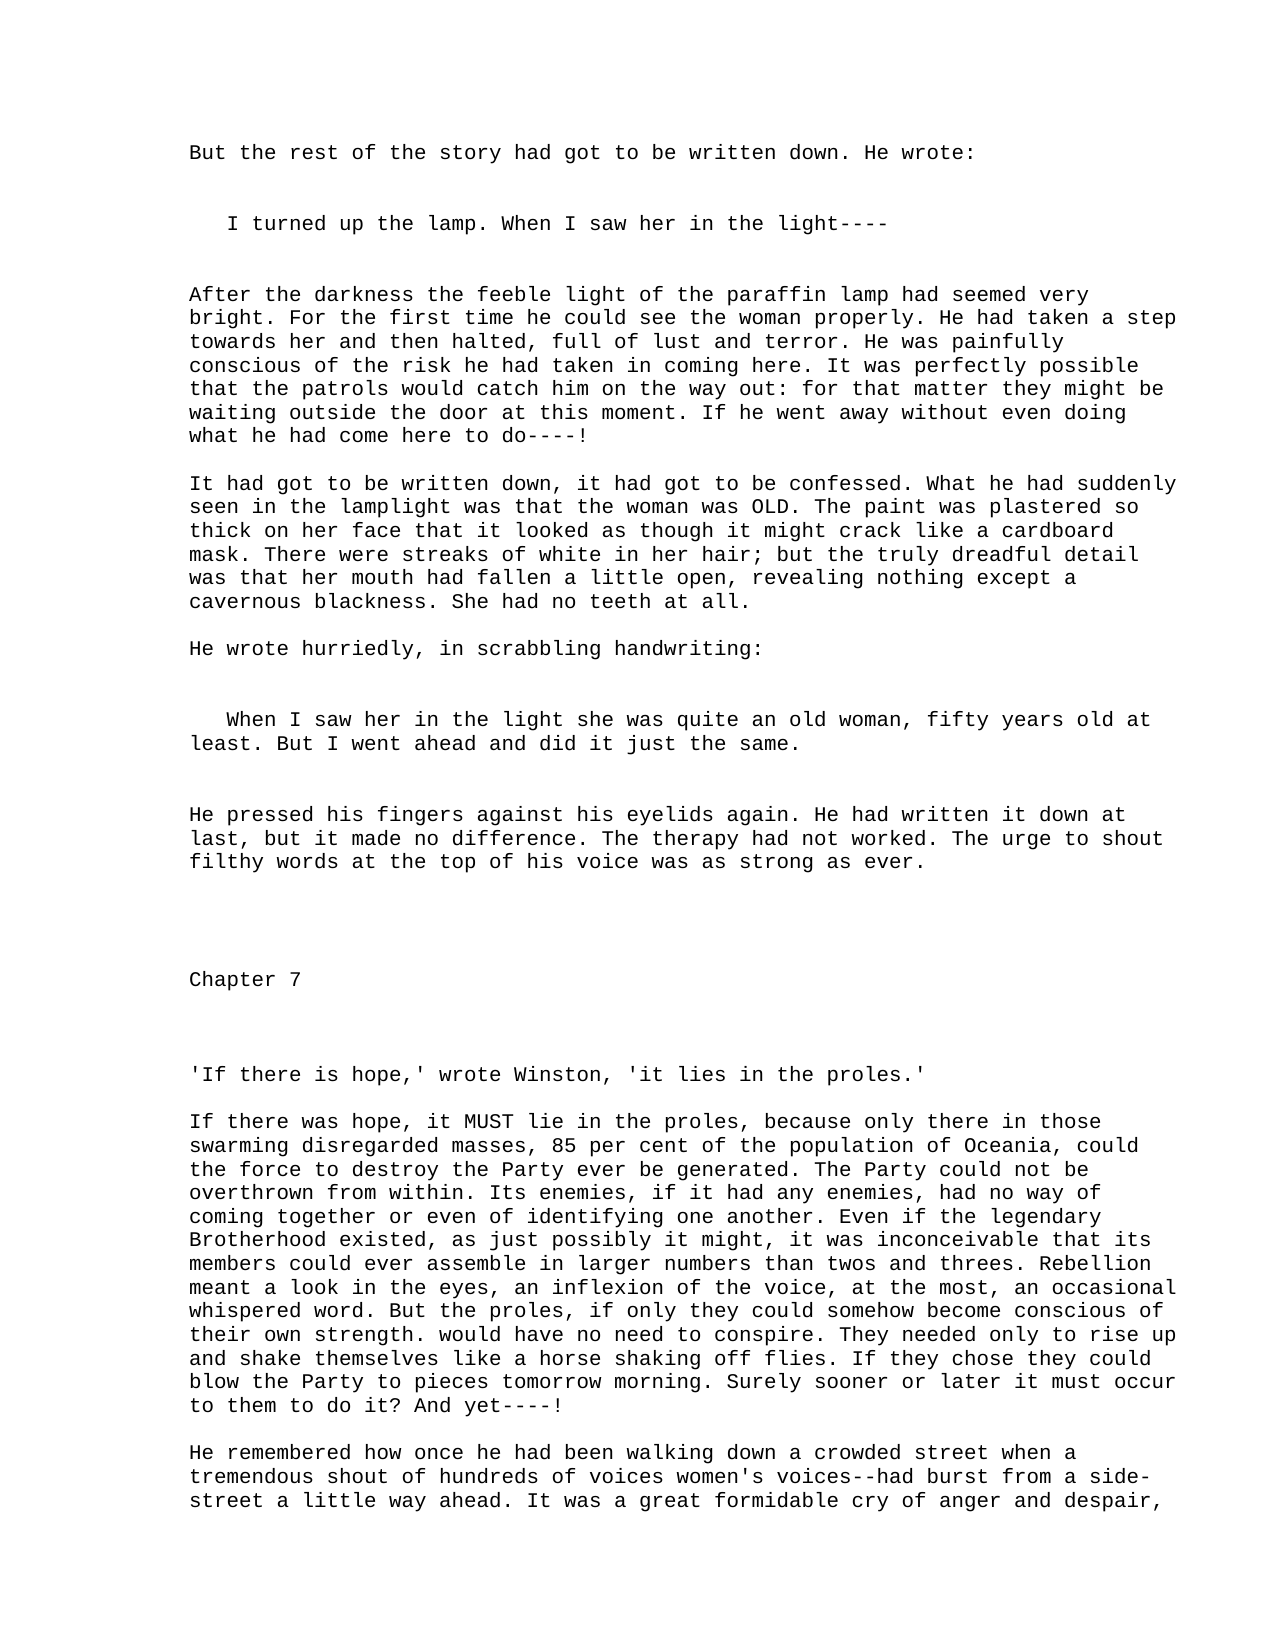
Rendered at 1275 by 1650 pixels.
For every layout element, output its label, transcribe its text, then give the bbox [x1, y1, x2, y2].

text But the rest of the story had got to be written down. He wrote: I turned up the lamp. When I saw her in the light---- After the darkness the feeble light of the paraffin lamp had seemed very bright. For the first time he could see the woman properly. He had taken a step towards her and then halted, full of lust and terror. He was painfully conscious of the risk he had taken in coming here. It was perfectly possible that the patrols would catch him on the way out: for that matter they might be waiting outside the door at this moment. If he went away without even doing what he had come here to do----! It had got to be written down, it had got to be confessed. What he had suddenly seen in the lamplight was that the woman was OLD. The paint was plastered so thick on her face that it looked as though it might crack like a cardboard mask. There were streaks of white in her hair; but the truly dreadful detail was that her mouth had fallen a little open, revealing nothing except a cavernous blackness. She had no teeth at all. He wrote hurriedly, in scrabbling handwriting: When I saw her in the light she was quite an old woman, fifty years old at least. But I went ahead and did it just the same. He pressed his fingers against his eyelids again. He had written it down at last, but it made no difference. The therapy had not worked. The urge to shout filthy words at the top of his voice was as strong as ever. Chapter 7 'If there is hope,' wrote Winston, 'it lies in the proles.' If there was hope, it MUST lie in the proles, because only there in those swarming disregarded masses, 85 per cent of the population of Oceania, could the force to destroy the Party ever be generated. The Party could not be overthrown from within. Its enemies, if it had any enemies, had no way of coming together or even of identifying one another. Even if the legendary Brotherhood existed, as just possibly it might, it was inconceivable that its members could ever assemble in larger numbers than twos and threes. Rebellion meant a look in the eyes, an inflexion of the voice, at the most, an occasional whispered word. But the proles, if only they could somehow become conscious of their own strength. would have no need to conspire. They needed only to rise up and shake themselves like a horse shaking off flies. If they chose they could blow the Party to pieces tomorrow morning. Surely sooner or later it must occur to them to do it? And yet----! He remembered how once he had been walking down a crowded street when a tremendous shout of hundreds of voices women's voices--had burst from a side-street a little way ahead. It was a great formidable cry of anger and despair, [189, 118, 1185, 1513]
